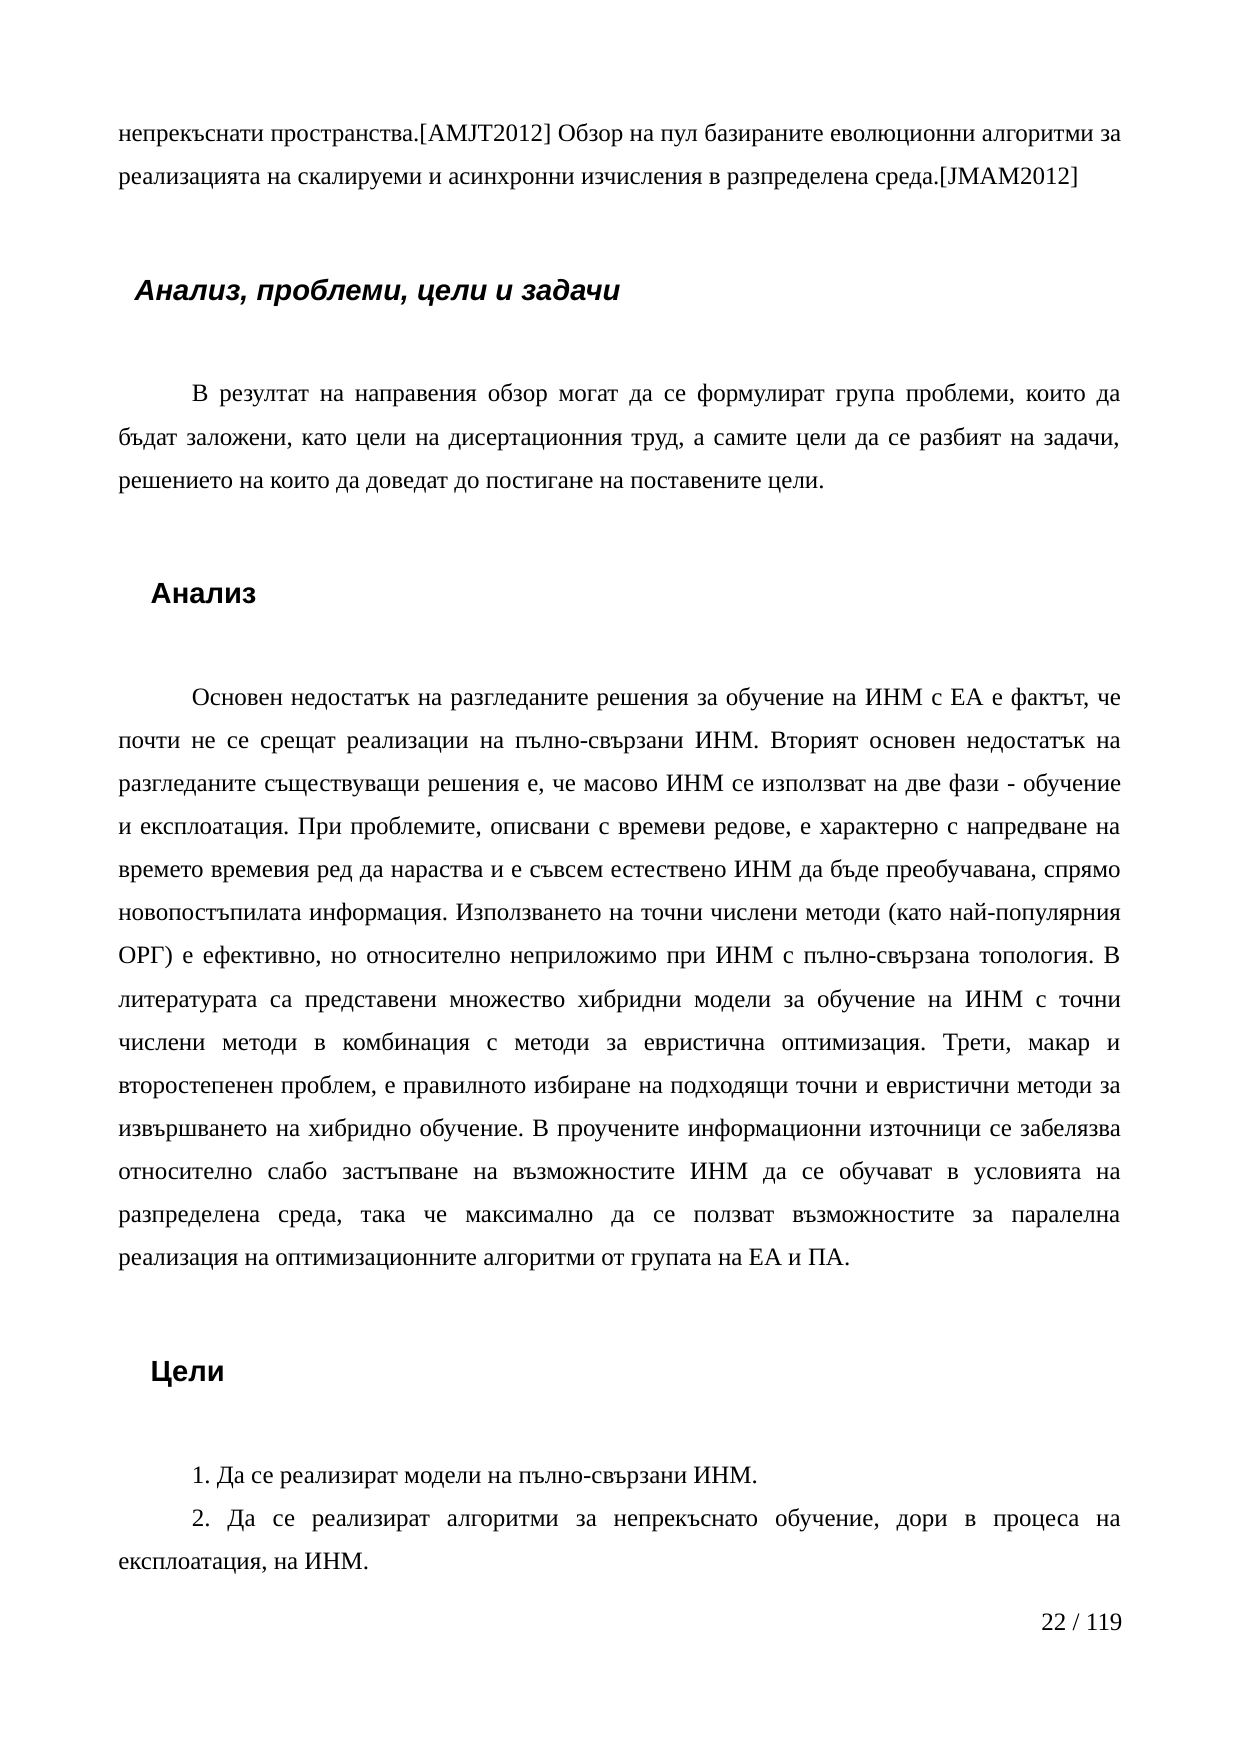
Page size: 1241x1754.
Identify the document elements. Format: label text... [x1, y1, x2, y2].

subtitle Цели [118, 1354, 1122, 1387]
text В резултат на направения обзор могат да се формулират група проблеми, които да бъдат заложени, като цели на дисертационния труд, а самите цели да се разбият на задачи, решението на които да доведат до постигане на поставените цели. [118, 378, 1122, 493]
subtitle Анализ [118, 576, 1122, 609]
text 2. Да се реализират алгоритми за непрекъснато обучение, дори в процеса на експлоатация, на ИНМ. [118, 1503, 1122, 1575]
subtitle Анализ, проблеми, цели и задачи [118, 272, 1122, 306]
text Основен недостатък на разгледаните решения за обучение на ИНМ с ЕА е фактът, че почти не се срещат реализации на пълно-свързани ИНМ. Вторият основен недостатък на разгледаните съществуващи решения е, че масово ИНМ се използват на две фази - обучение и експлоатация. При проблемите, описвани с времеви редове, е характерно с напредване на времето времевия ред да нараства и е съвсем естествено ИНМ да бъде преобучавана, спрямо новопостъпилата информация. Използването на точни числени методи (като най-популярния ОРГ) е ефективно, но относително неприложимо при ИНМ с пълно-свързана топология. В литературата са представени множество хибридни модели за обучение на ИНМ с точни числени методи в комбинация с методи за евристична оптимизация. Трети, макар и второстепенен проблем, е правилното избиране на подходящи точни и евристични методи за извършването на хибридно обучение. В проучените информационни източници се забелязва относително слабо застъпване на възможностите ИНМ да се обучават в условията на разпределена среда, така че максимално да се ползват възможностите за паралелна реализация на оптимизационните алгоритми от групата на ЕА и ПА. [118, 682, 1122, 1271]
text непрекъснати пространства.[AMJT2012] Обзор на пул базираните еволюционни алгоритми за реализацията на скалируеми и асинхронни изчисления в разпределена среда.[JMAM2012] [118, 118, 1122, 190]
text 1. Да се реализират модели на пълно-свързани ИНМ. [118, 1460, 1122, 1488]
